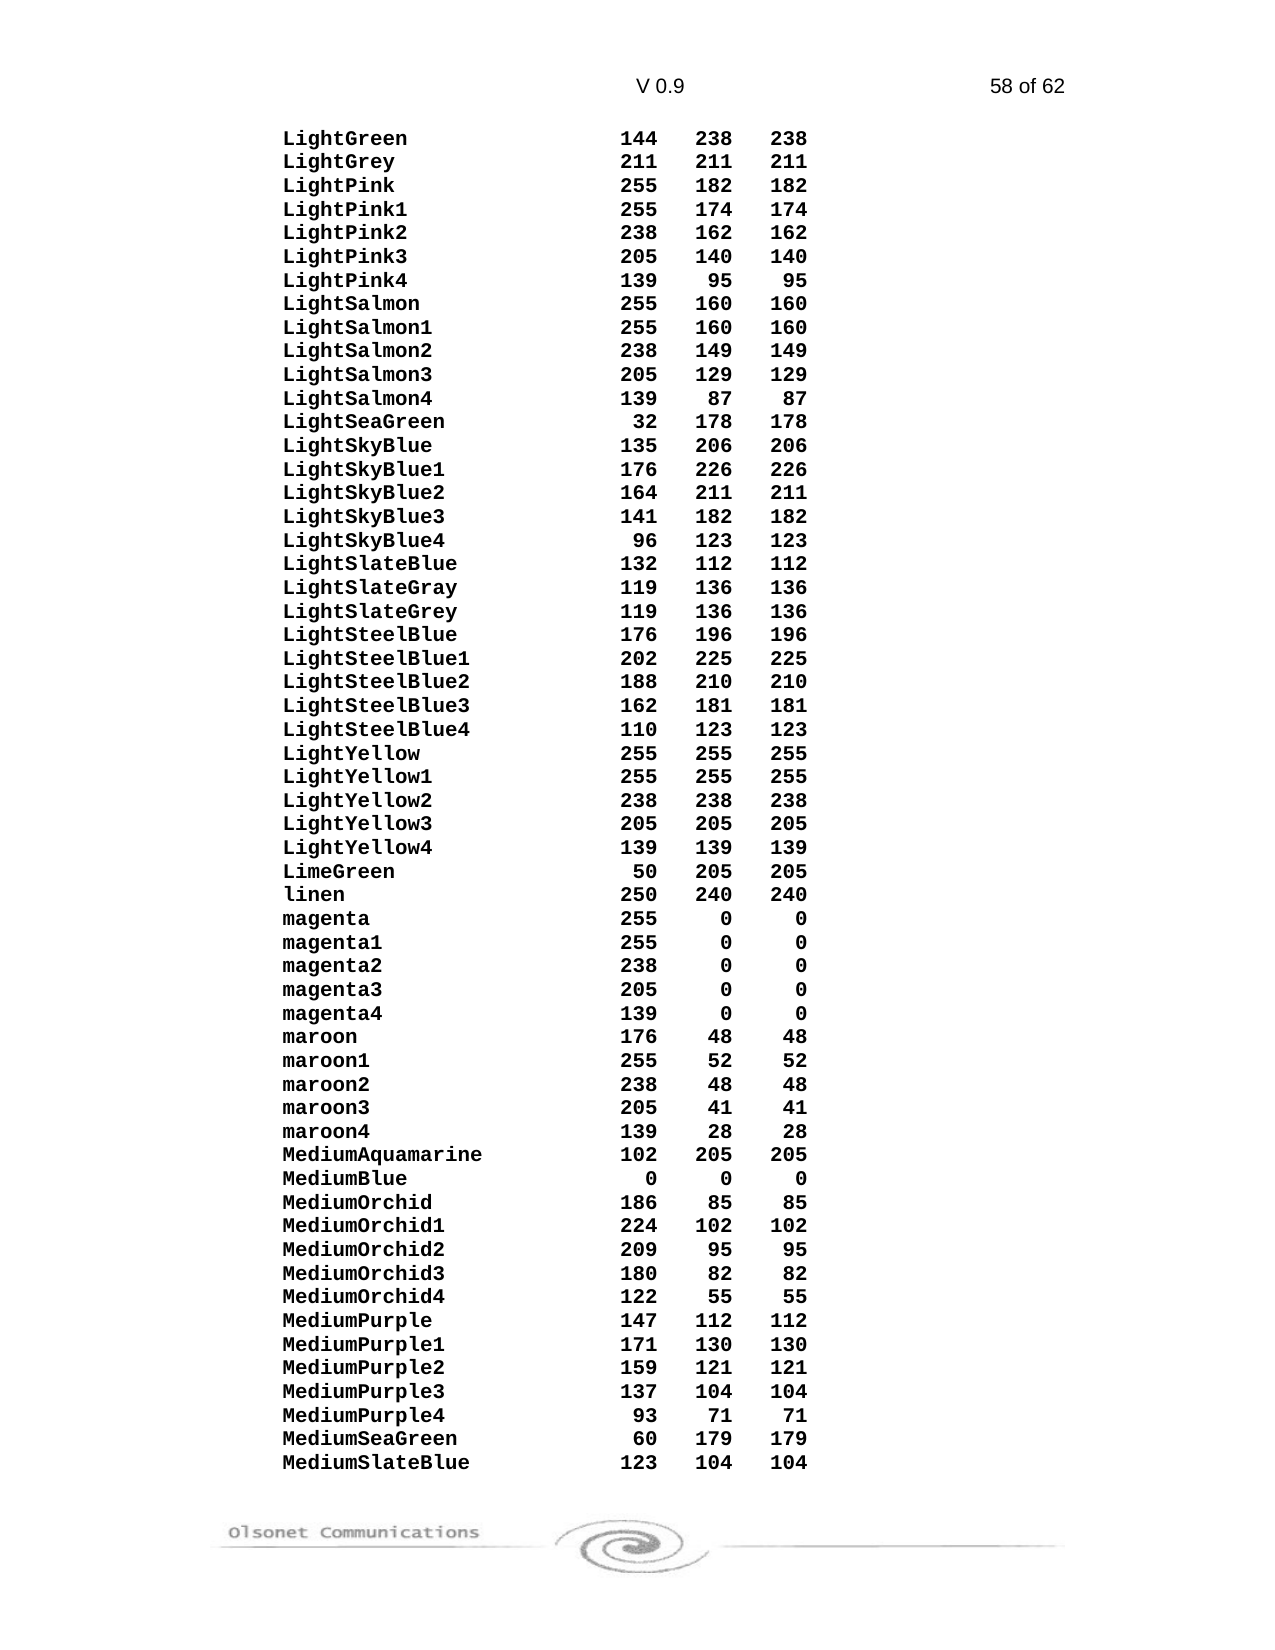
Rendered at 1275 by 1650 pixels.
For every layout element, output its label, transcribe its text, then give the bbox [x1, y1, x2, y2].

text MediumSlateBlue 123 104 104 [282, 1452, 1065, 1476]
text MediumBlue 0 0 0 [282, 1168, 1065, 1192]
text MediumOrchid1 224 102 102 [282, 1215, 1065, 1239]
text LightSkyBlue 135 206 206 [282, 435, 1065, 459]
text MediumOrchid 186 85 85 [282, 1192, 1065, 1215]
text MediumSeaGreen 60 179 179 [282, 1428, 1065, 1452]
text maroon3 205 41 41 [282, 1097, 1065, 1121]
text LightGreen 144 238 238 [282, 128, 1065, 151]
text LightSkyBlue2 164 211 211 [282, 482, 1065, 506]
text MediumPurple3 137 104 104 [282, 1381, 1065, 1404]
text MediumPurple4 93 71 71 [282, 1404, 1065, 1428]
text MediumOrchid4 122 55 55 [282, 1286, 1065, 1310]
text LightSeaGreen 32 178 178 [282, 411, 1065, 435]
text LightSlateGray 119 136 136 [282, 577, 1065, 601]
text maroon2 238 48 48 [282, 1073, 1065, 1097]
text LightSlateGrey 119 136 136 [282, 601, 1065, 624]
text LightSalmon2 238 149 149 [282, 341, 1065, 364]
text LightSkyBlue4 96 123 123 [282, 530, 1065, 553]
text LightPink3 205 140 140 [282, 246, 1065, 269]
text LightSteelBlue2 188 210 210 [282, 672, 1065, 695]
text LightSlateBlue 132 112 112 [282, 553, 1065, 577]
text LightPink4 139 95 95 [282, 269, 1065, 293]
text LightPink2 238 162 162 [282, 222, 1065, 246]
text MediumOrchid3 180 82 82 [282, 1263, 1065, 1286]
text LightYellow2 238 238 238 [282, 790, 1065, 813]
text LightSkyBlue3 141 182 182 [282, 506, 1065, 530]
text maroon 176 48 48 [282, 1026, 1065, 1050]
text maroon1 255 52 52 [282, 1050, 1065, 1073]
text LightYellow4 139 139 139 [282, 837, 1065, 861]
text magenta1 255 0 0 [282, 932, 1065, 955]
picture [210, 1504, 1065, 1596]
text maroon4 139 28 28 [282, 1121, 1065, 1144]
text magenta2 238 0 0 [282, 955, 1065, 979]
text MediumOrchid2 209 95 95 [282, 1239, 1065, 1263]
text LightSteelBlue4 110 123 123 [282, 719, 1065, 742]
text MediumPurple1 171 130 130 [282, 1334, 1065, 1357]
text LightSteelBlue1 202 225 225 [282, 648, 1065, 672]
text LightPink1 255 174 174 [282, 199, 1065, 222]
text LightYellow 255 255 255 [282, 742, 1065, 766]
text magenta 255 0 0 [282, 908, 1065, 932]
text LightSteelBlue3 162 181 181 [282, 695, 1065, 719]
text MediumPurple 147 112 112 [282, 1310, 1065, 1334]
text LightSalmon4 139 87 87 [282, 388, 1065, 411]
text LightYellow1 255 255 255 [282, 766, 1065, 790]
text LightPink 255 182 182 [282, 175, 1065, 199]
text LightSteelBlue 176 196 196 [282, 624, 1065, 648]
text LightSalmon 255 160 160 [282, 293, 1065, 317]
text linen 250 240 240 [282, 884, 1065, 908]
text MediumAquamarine 102 205 205 [282, 1144, 1065, 1168]
text LightGrey 211 211 211 [282, 151, 1065, 175]
text LightYellow3 205 205 205 [282, 813, 1065, 837]
text magenta4 139 0 0 [282, 1003, 1065, 1026]
text LightSalmon3 205 129 129 [282, 364, 1065, 388]
text MediumPurple2 159 121 121 [282, 1357, 1065, 1381]
text LimeGreen 50 205 205 [282, 861, 1065, 884]
text magenta3 205 0 0 [282, 979, 1065, 1003]
text LightSalmon1 255 160 160 [282, 317, 1065, 341]
text LightSkyBlue1 176 226 226 [282, 459, 1065, 482]
